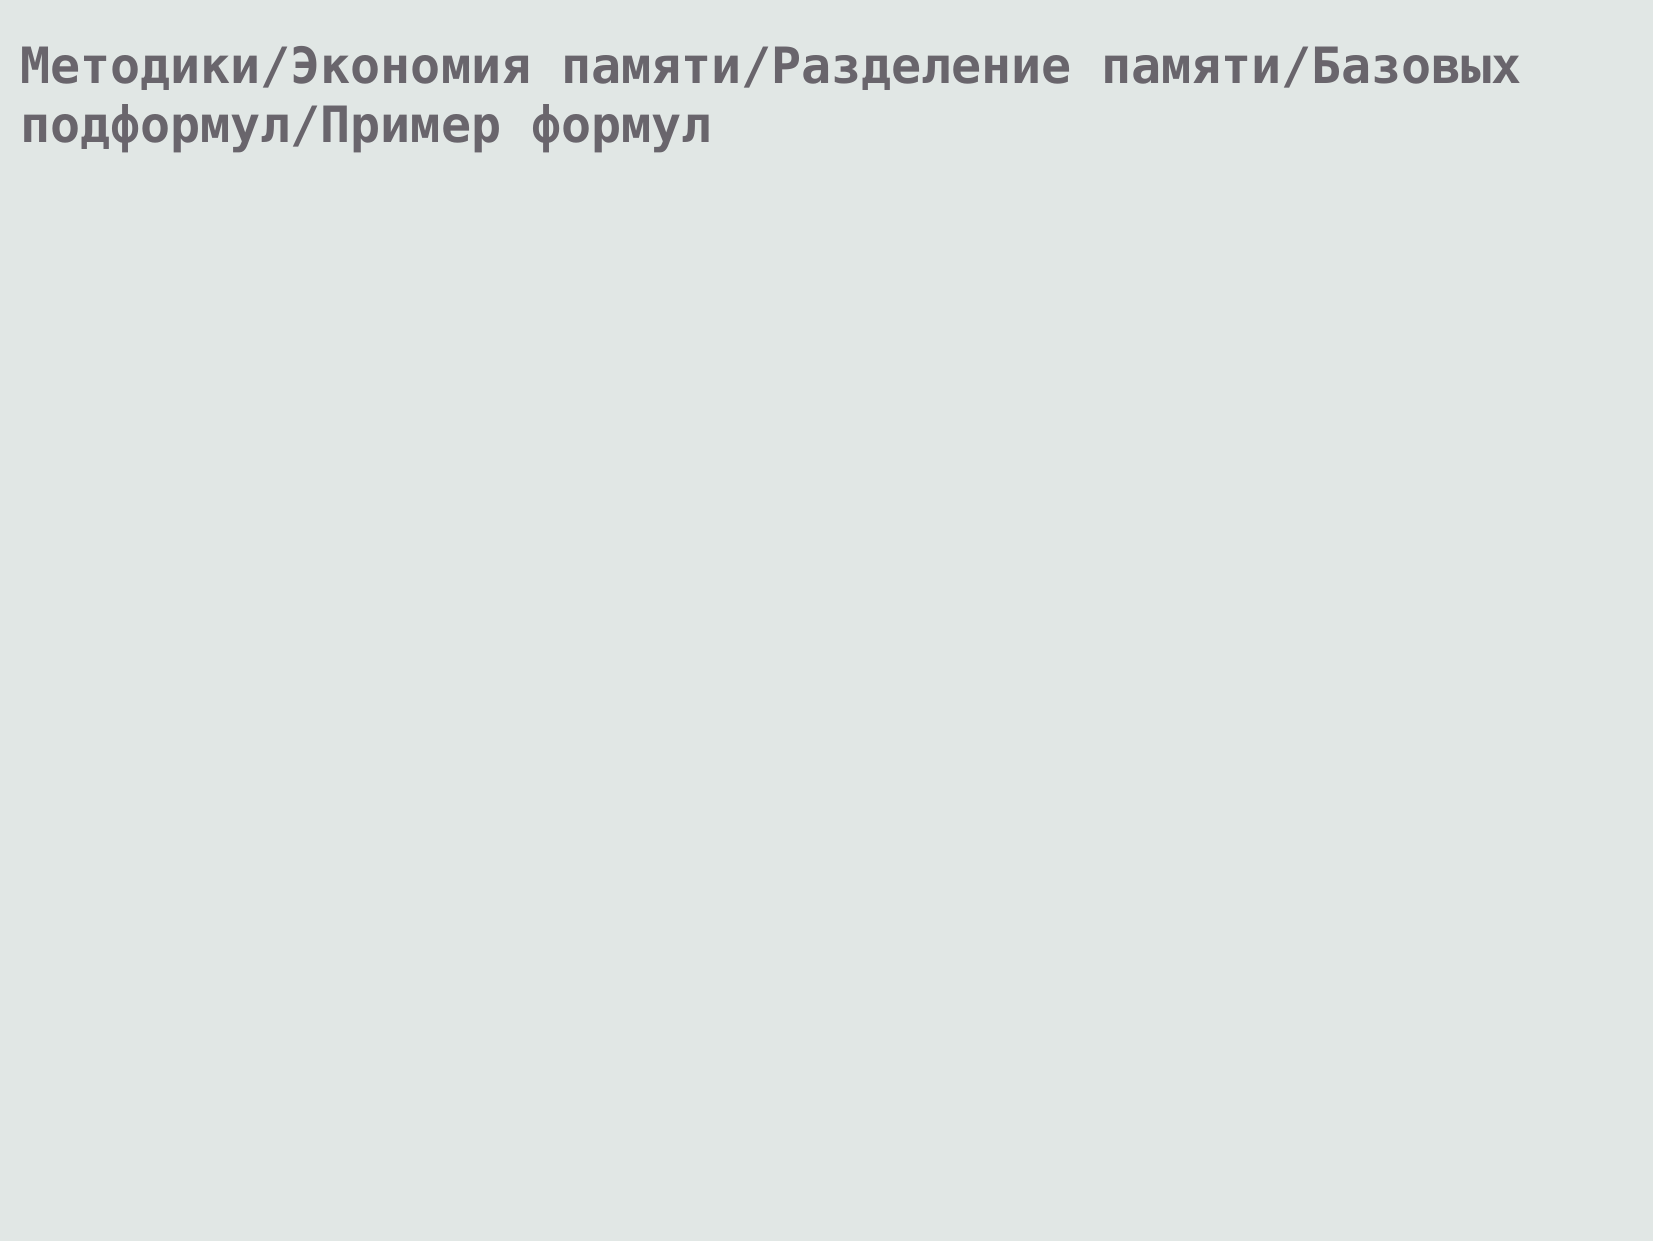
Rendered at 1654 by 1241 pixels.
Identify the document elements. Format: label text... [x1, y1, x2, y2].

text_box Методики/Экономия памяти/Разделение памяти/Базовых подформул/Пример формул [6, 30, 1591, 162]
